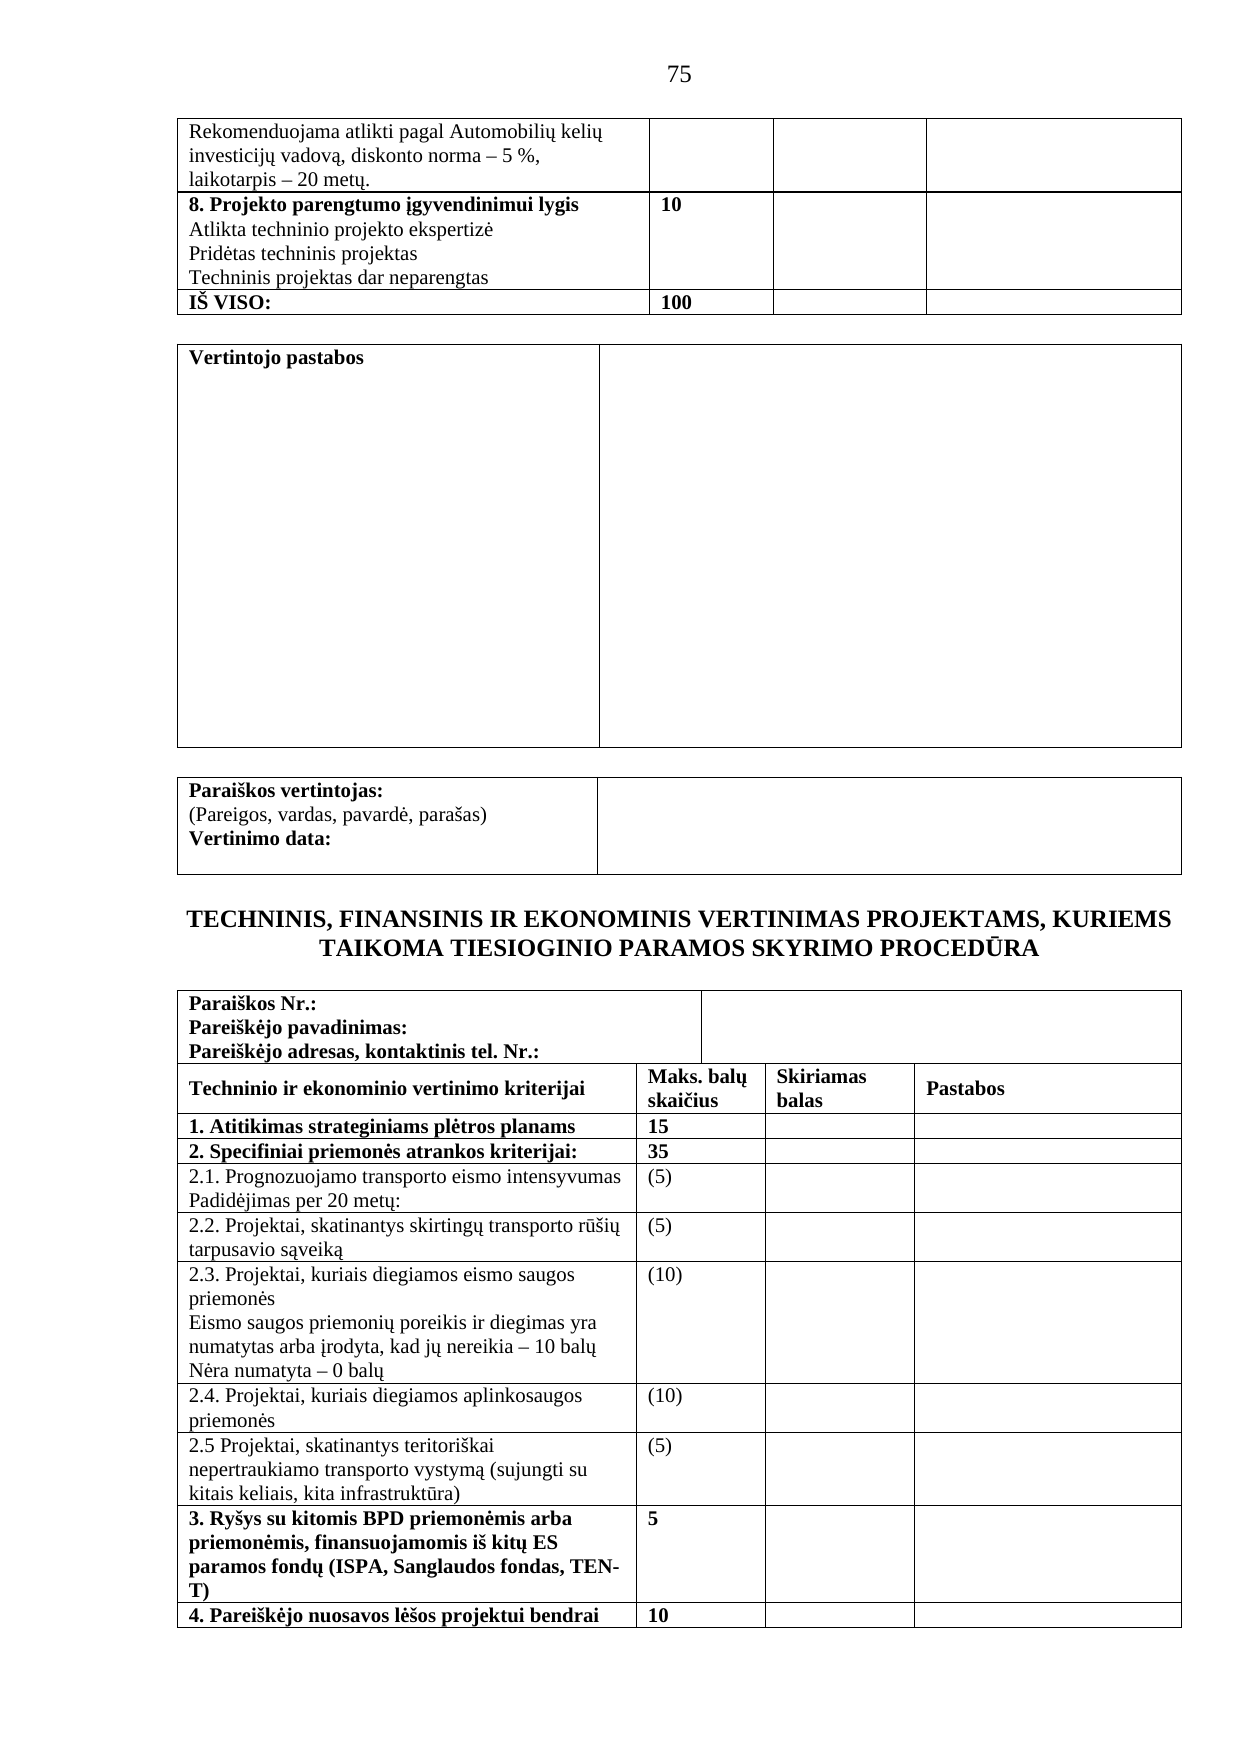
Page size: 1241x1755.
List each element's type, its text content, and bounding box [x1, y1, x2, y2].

table_cell [915, 1433, 1181, 1505]
table_cell [766, 1114, 914, 1138]
table_cell (10) [637, 1384, 765, 1432]
table_header Paraiškos vertintojas: (Pareigos, vardas, pavardė, parašas) Vertinimo data: [178, 778, 597, 874]
table_header [702, 991, 1181, 1063]
table_cell [774, 193, 926, 289]
table_cell 3. Ryšys su kitomis BPD priemonėmis arba priemonėmis, finansuojamomis iš kitų ES paramos fondų (ISPA, Sanglaudos fondas, TEN-T) [178, 1506, 636, 1602]
table_cell 100 [650, 290, 773, 314]
table_cell 1. Atitikimas strateginiams plėtros planams [178, 1114, 636, 1138]
table_cell 15 [637, 1114, 765, 1138]
table_cell Techninio ir ekonominio vertinimo kriterijai [178, 1064, 636, 1112]
table_header [598, 778, 1181, 874]
table_cell [766, 1433, 914, 1505]
table_cell Rekomenduojama atlikti pagal Automobilių kelių investicijų vadovą, diskonto norma – 5 %, laikotarpis – 20 metų. [178, 119, 649, 191]
table_cell [766, 1213, 914, 1261]
table_cell 35 [637, 1139, 765, 1163]
table_cell [915, 1164, 1181, 1212]
table_cell 2.5 Projektai, skatinantys teritoriškai nepertraukiamo transporto vystymą (sujungti su kitais keliais, kita infrastruktūra) [178, 1433, 636, 1505]
table_cell 10 [650, 193, 773, 289]
table_cell [915, 1114, 1181, 1138]
table_cell [915, 1384, 1181, 1432]
table_header Paraiškos Nr.: Pareiškėjo pavadinimas: Pareiškėjo adresas, kontaktinis tel. Nr.: [178, 991, 701, 1063]
table_cell [766, 1139, 914, 1163]
table_cell [915, 1139, 1181, 1163]
table_cell Skiriamas balas [766, 1064, 914, 1112]
table_cell [915, 1603, 1181, 1627]
table_cell 2.4. Projektai, kuriais diegiamos aplinkosaugos priemonės [178, 1384, 636, 1432]
table_cell 8. Projekto parengtumo įgyvendinimui lygis Atlikta techninio projekto ekspertizė Pridėtas techninis projektas Techninis projektas dar neparengtas [178, 193, 649, 289]
table_cell (5) [637, 1433, 765, 1505]
table_cell [766, 1506, 914, 1602]
table_cell 5 [637, 1506, 765, 1602]
table_cell [915, 1213, 1181, 1261]
table_cell (5) [637, 1164, 765, 1212]
table_cell [766, 1262, 914, 1382]
table_cell Pastabos [915, 1064, 1181, 1112]
table_cell [927, 290, 1181, 314]
text Techninis, finansinis ir Ekonominis VERTINIMAS PROJEKTAMS, KURIEMS TAIKOMA TIESIOGINIO PARAMOS SKYRIMO PROCEDŪRA [177, 904, 1181, 961]
table_cell [927, 119, 1181, 191]
table_cell [927, 193, 1181, 289]
table_cell [766, 1384, 914, 1432]
table_cell [774, 290, 926, 314]
table_cell 2.3. Projektai, kuriais diegiamos eismo saugos priemonės Eismo saugos priemonių poreikis ir diegimas yra numatytas arba įrodyta, kad jų nereikia – 10 balų Nėra numatyta – 0 balų [178, 1262, 636, 1382]
table_header [600, 345, 1181, 747]
table_header Vertintojo pastabos [178, 345, 599, 747]
table_cell (5) [637, 1213, 765, 1261]
table_cell [766, 1164, 914, 1212]
table_cell 2.1. Prognozuojamo transporto eismo intensyvumas Padidėjimas per 20 metų: [178, 1164, 636, 1212]
table_cell 4. Pareiškėjo nuosavos lėšos projektui bendrai [178, 1603, 636, 1627]
table_cell (10) [637, 1262, 765, 1382]
table_cell Maks. balų skaičius [637, 1064, 765, 1112]
table_cell 2.2. Projektai, skatinantys skirtingų transporto rūšių tarpusavio sąveiką [178, 1213, 636, 1261]
table_cell 10 [637, 1603, 765, 1627]
table_cell [915, 1262, 1181, 1382]
table_cell [650, 119, 773, 191]
table_cell [915, 1506, 1181, 1602]
table_cell IŠ VISO: [178, 290, 649, 314]
table_cell [774, 119, 926, 191]
table_cell 2. Specifiniai priemonės atrankos kriterijai: [178, 1139, 636, 1163]
table_cell [766, 1603, 914, 1627]
